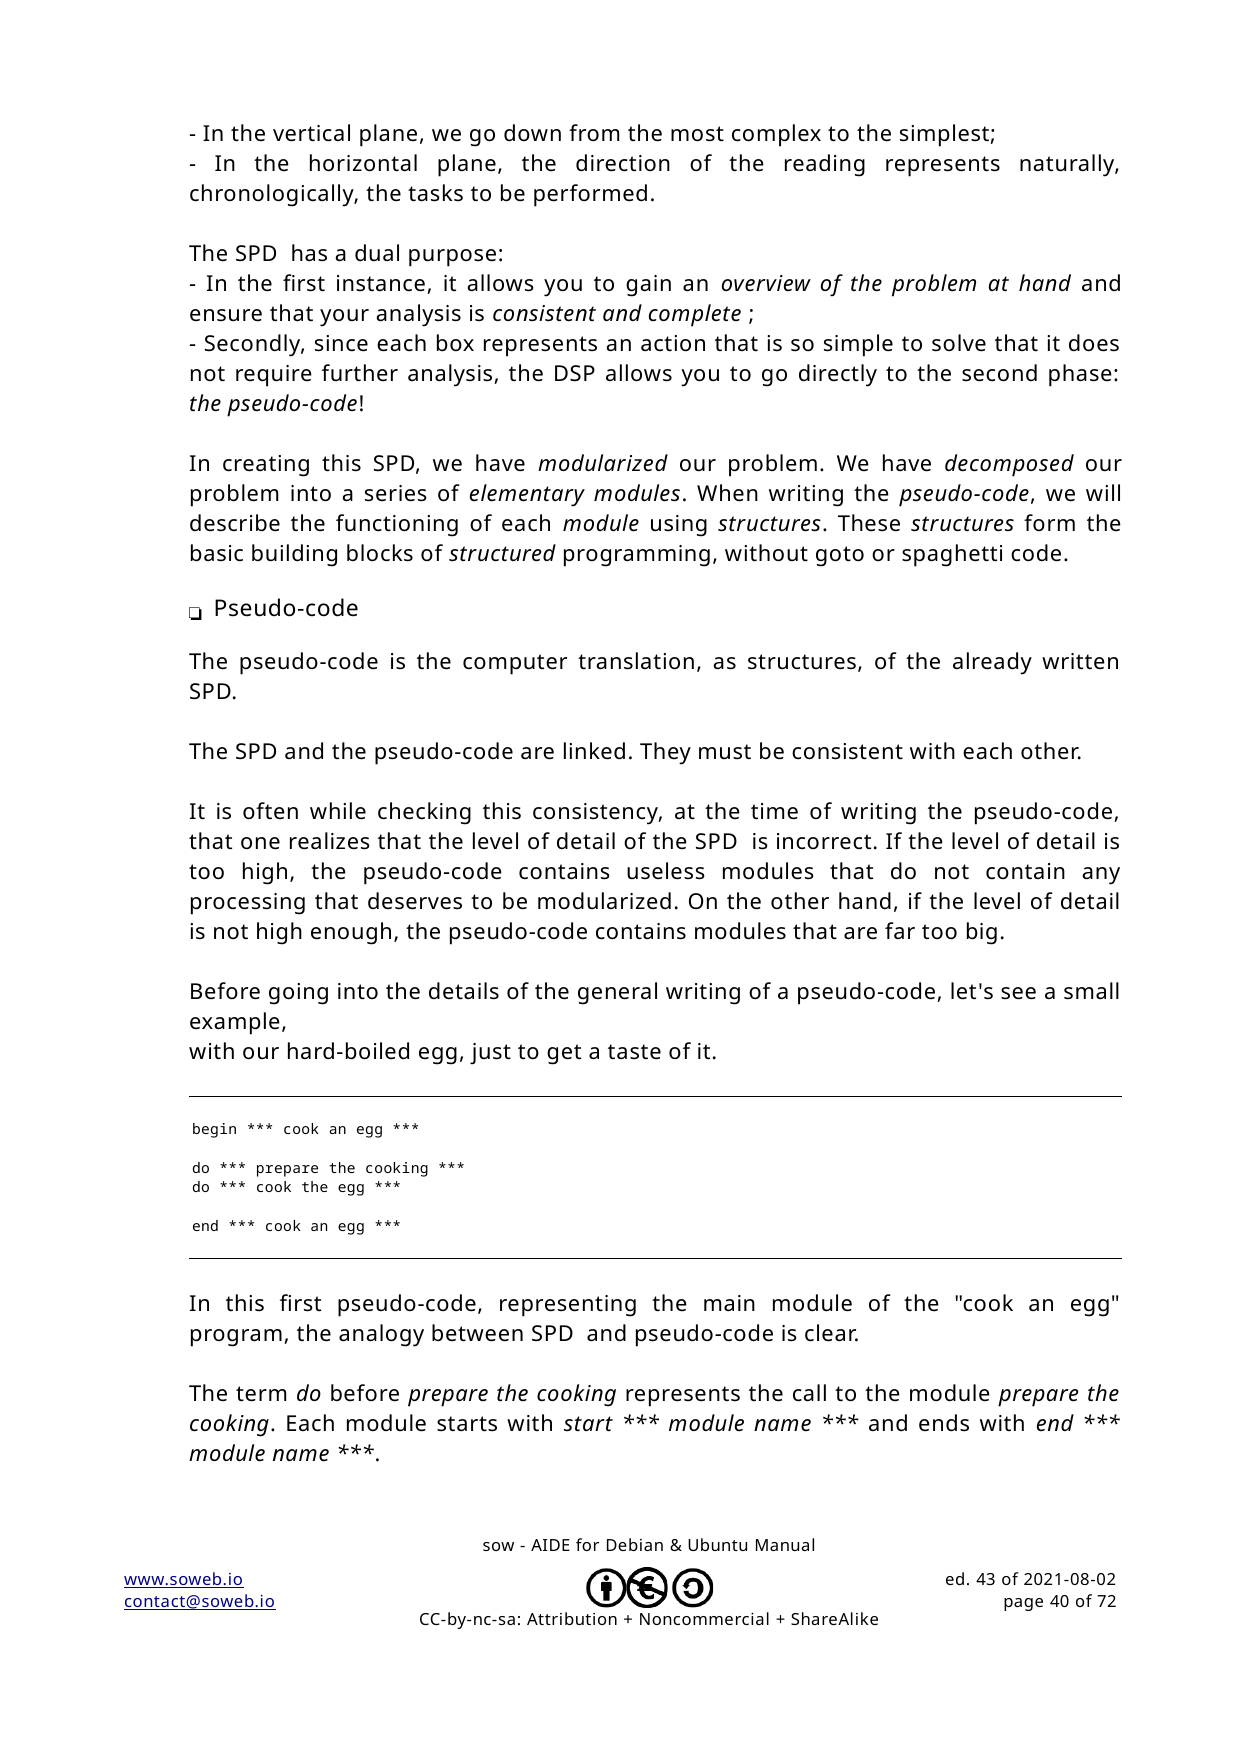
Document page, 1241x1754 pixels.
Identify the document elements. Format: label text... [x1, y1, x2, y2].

text - In the first instance, it allows you to gain an overview of the problem at hand and ensure that your analysis is consistent and complete ; [189, 268, 1122, 328]
text - In the vertical plane, we go down from the most complex to the simplest; [189, 118, 1122, 148]
text In creating this SPD, we have modularized our problem. We have decomposed our problem into a series of elementary modules. When writing the pseudo-code, we will describe the functioning of each module using structures. These structures form the basic building blocks of structured programming, without goto or spaghetti code. [189, 448, 1122, 568]
text The pseudo-code is the computer translation, as structures, of the already written SPD. [189, 646, 1122, 706]
text The term do before prepare the cooking represents the call to the module prepare the cooking. Each module starts with start *** module name *** and ends with end *** module name ***. [189, 1378, 1122, 1468]
text - Secondly, since each box represents an action that is so simple to solve that it does not require further analysis, the DSP allows you to go directly to the second phase: the pseudo-code! [189, 328, 1122, 418]
list end *** cook an egg *** [189, 1193, 1122, 1258]
text The SPD and the pseudo-code are linked. They must be consistent with each other. [189, 736, 1122, 766]
text The SPD has a dual purpose: [189, 238, 1122, 268]
text Before going into the details of the general writing of a pseudo-code, let's see a small example, [189, 976, 1122, 1036]
picture [585, 1567, 668, 1608]
picture [672, 1567, 714, 1608]
list do *** cook the egg *** [189, 1174, 1122, 1193]
text - In the horizontal plane, the direction of the reading represents naturally, chronologically, the tasks to be performed. [189, 148, 1122, 208]
text It is often while checking this consistency, at the time of writing the pseudo-code, that one realizes that the level of detail of the SPD is incorrect. If the level of detail is too high, the pseudo-code contains useless modules that do not contain any processing that deserves to be modularized. On the other hand, if the level of detail is not high enough, the pseudo-code contains modules that are far too big. [189, 796, 1122, 946]
subtitle Pseudo-code [189, 592, 1122, 634]
text with our hard-boiled egg, just to get a taste of it. [189, 1036, 1122, 1066]
list begin *** cook an egg *** [189, 1097, 1122, 1135]
list do *** prepare the cooking *** [189, 1135, 1122, 1174]
text In this first pseudo-code, representing the main module of the "cook an egg" program, the analogy between SPD and pseudo-code is clear. [189, 1288, 1122, 1348]
